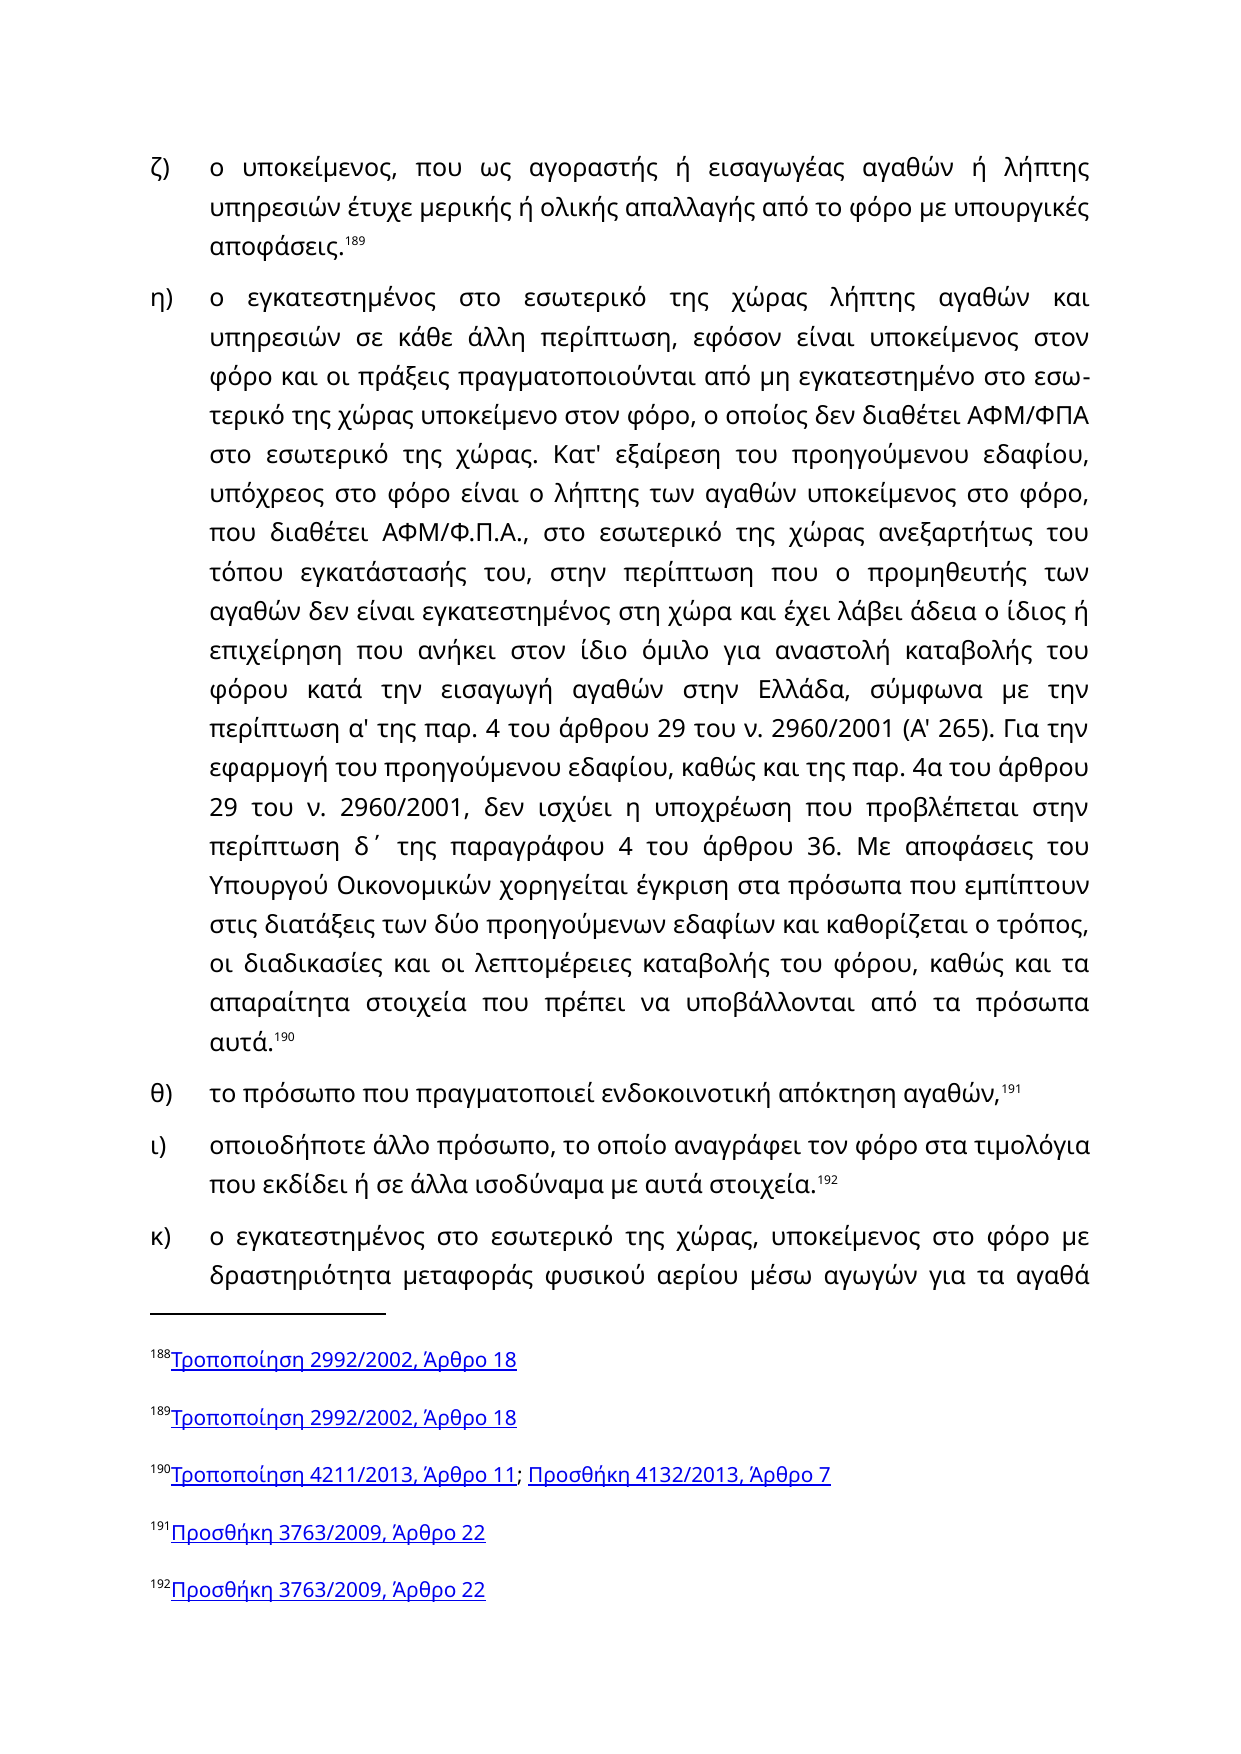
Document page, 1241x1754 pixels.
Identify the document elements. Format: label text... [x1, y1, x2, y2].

list θ) το πρόσωπο που πραγματοποιεί ενδοκοινοτική απόκτηση αγαθών, [150, 1076, 1090, 1110]
text Τροποποίηση 2992/2002, Άρθρο 18 [150, 1345, 1090, 1373]
list ι) οποιοδήποτε άλλο πρόσωπο, το οποίο αναγρά­φει τον φόρο στα τιμολόγια που εκδίδει ή σε άλλα ισοδύναμα με αυτά στοιχεία. [150, 1127, 1090, 1201]
text Προσθήκη 3763/2009, Άρθρο 22 [150, 1576, 1090, 1604]
text Τροποποίηση 4211/2013, Άρθρο 11; Προσθήκη 4132/2013, Άρθρο 7 [150, 1460, 1090, 1489]
list κ) ο εγκατεστημένος στο εσωτερικό της χώρας, υποκείμενος στο φόρο με δραστηριότητα μεταφοράς φυσικού αερίου μέσω αγωγών για τα αγαθά [150, 1218, 1090, 1292]
list η) ο εγκατεστημένος στο εσωτερικό της χώρας λήπτης αγαθών και υπηρεσιών σε κάθε άλλη περίπτωση, εφόσον είναι υποκείμενος στον φόρο και οι πράξεις πραγματοποιούνται από μη εγκατεστημένο στο εσω­τερικό της χώρας υποκείμενο στον φόρο, ο οποίος δεν διαθέτει ΑΦΜ/ΦΠΑ στο εσωτερικό της χώρας. Κατ' εξαίρεση του προηγούμενου εδαφίου, υπόχρεος στο φόρο είναι ο λήπτης των αγαθών υποκείμενος στο φόρο, που διαθέτει ΑΦΜ/Φ.Π.Α., στο εσωτερικό της χώρας ανεξαρτήτως του τόπου εγκατάστασής του, στην περίπτωση που ο προμηθευτής των αγαθών δεν είναι εγκατεστημένος στη χώρα και έχει λάβει άδεια ο ίδιος ή επιχείρηση που ανήκει στον ίδιο όμιλο για αναστολή καταβολής του φόρου κατά την εισαγωγή αγαθών στην Ελλάδα, σύμφωνα με την περίπτωση α' της παρ. 4 του άρθρου 29 του ν. 2960/2001 (Α' 265). Για την εφαρμογή του προηγούμενου εδαφίου, καθώς και της παρ. 4α του άρθρου 29 του ν. 2960/2001, δεν ισχύει η υποχρέωση που προβλέπεται στην περίπτωση δ΄ της παραγράφου 4 του άρθρου 36. Με αποφάσεις του Υπουργού Οικονομικών χορηγείται έγκριση στα πρόσωπα που εμπίπτουν στις διατάξεις των δύο προηγούμενων εδαφίων και καθορίζεται ο τρόπος, οι διαδικασίες και οι λεπτομέρειες καταβολής του φόρου, καθώς και τα απαραίτητα στοιχεία που πρέπει να υποβάλλονται από τα πρόσωπα αυτά. [150, 280, 1090, 1058]
text Τροποποίηση 2992/2002, Άρθρο 18 [150, 1403, 1090, 1431]
text Προσθήκη 3763/2009, Άρθρο 22 [150, 1518, 1090, 1546]
list ζ) ο υποκείμενος, που ως αγοραστής ή εισαγωγέας αγαθών ή λήπτης υπηρεσιών έτυχε μερικής ή ολικής απαλλαγής από το φόρο με υπουργικές αποφάσεις. [150, 150, 1090, 262]
